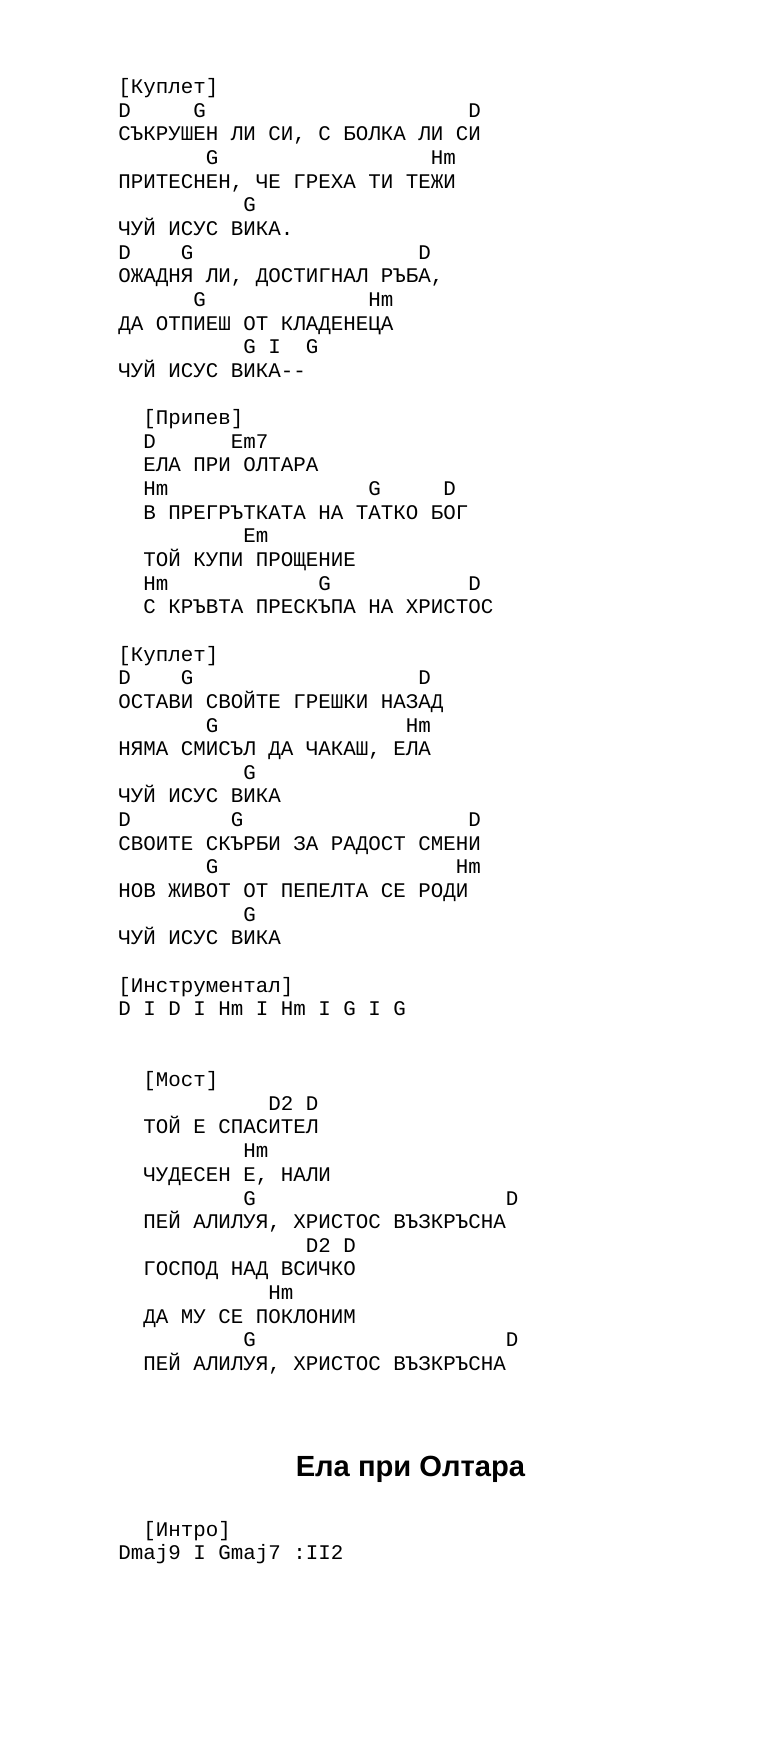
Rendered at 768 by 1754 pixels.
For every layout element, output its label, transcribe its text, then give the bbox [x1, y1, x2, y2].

subtitle Ела при Олтара [118, 1449, 702, 1482]
text D Em7 [118, 431, 702, 454]
text ЧУЙ ИСУС ВИКА-- [118, 360, 702, 383]
text ОЖАДНЯ ЛИ, ДОСТИГНАЛ РЪБА, [118, 265, 702, 289]
text [Инструментал] [118, 975, 702, 998]
text ДА ОТПИЕШ ОТ КЛАДЕНЕЦА [118, 313, 702, 336]
text ЧУДЕСЕН Е, НАЛИ [118, 1164, 702, 1187]
text G [118, 904, 702, 927]
text Hm [118, 1140, 702, 1164]
text Hm G D [118, 573, 702, 596]
text ЕЛА ПРИ ОЛТАРА [118, 454, 702, 478]
text ТОЙ КУПИ ПРОЩЕНИЕ [118, 549, 702, 573]
text D2 D [118, 1235, 702, 1258]
text G D [118, 1329, 702, 1353]
text D2 D [118, 1093, 702, 1117]
text [Мост] [118, 1069, 702, 1093]
text D I D I Hm I Hm I G I G [118, 998, 702, 1022]
text G Hm [118, 289, 702, 313]
text Hm G D [118, 478, 702, 502]
text ДА МУ СЕ ПОКЛОНИМ [118, 1306, 702, 1329]
text G Hm [118, 147, 702, 171]
text СВОИТЕ СКЪРБИ ЗА РАДОСТ СМЕНИ [118, 833, 702, 856]
text ЧУЙ ИСУС ВИКА [118, 927, 702, 951]
text Em [118, 525, 702, 549]
text ЧУЙ ИСУС ВИКА [118, 786, 702, 809]
text G Hm [118, 856, 702, 880]
text [Интро] [118, 1519, 702, 1542]
text НОВ ЖИВОТ ОТ ПЕПЕЛТА СЕ РОДИ [118, 880, 702, 904]
text D G D [118, 667, 702, 691]
text Dmaj9 I Gmaj7 :II2 [118, 1542, 702, 1566]
text G D [118, 1187, 702, 1211]
text В ПРЕГРЪТКАТА НА ТАТКО БОГ [118, 502, 702, 525]
text D G D [118, 809, 702, 833]
text Hm [118, 1282, 702, 1306]
text СЪКРУШЕН ЛИ СИ, С БОЛКА ЛИ СИ [118, 123, 702, 147]
text G [118, 194, 702, 218]
text ГОСПОД НАД ВСИЧКО [118, 1258, 702, 1282]
text НЯМА СМИСЪЛ ДА ЧАКАШ, ЕЛА [118, 738, 702, 762]
text G Hm [118, 714, 702, 738]
text [Куплет] [118, 76, 702, 100]
text ТОЙ Е СПАСИТЕЛ [118, 1117, 702, 1140]
text G I G [118, 336, 702, 360]
text D G D [118, 242, 702, 265]
text ЧУЙ ИСУС ВИКА. [118, 218, 702, 242]
text [Куплет] [118, 644, 702, 667]
text G [118, 762, 702, 786]
text ОСТАВИ СВОЙТЕ ГРЕШКИ НАЗАД [118, 691, 702, 714]
text ПЕЙ АЛИЛУЯ, ХРИСТОС ВЪЗКРЪСНА [118, 1353, 702, 1377]
text ПЕЙ АЛИЛУЯ, ХРИСТОС ВЪЗКРЪСНА [118, 1211, 702, 1235]
text С КРЪВТА ПРЕСКЪПА НА ХРИСТОС [118, 596, 702, 620]
text D G D [118, 100, 702, 123]
text [Припев] [118, 407, 702, 431]
text ПРИТЕСНЕН, ЧЕ ГРЕХА ТИ ТЕЖИ [118, 171, 702, 194]
